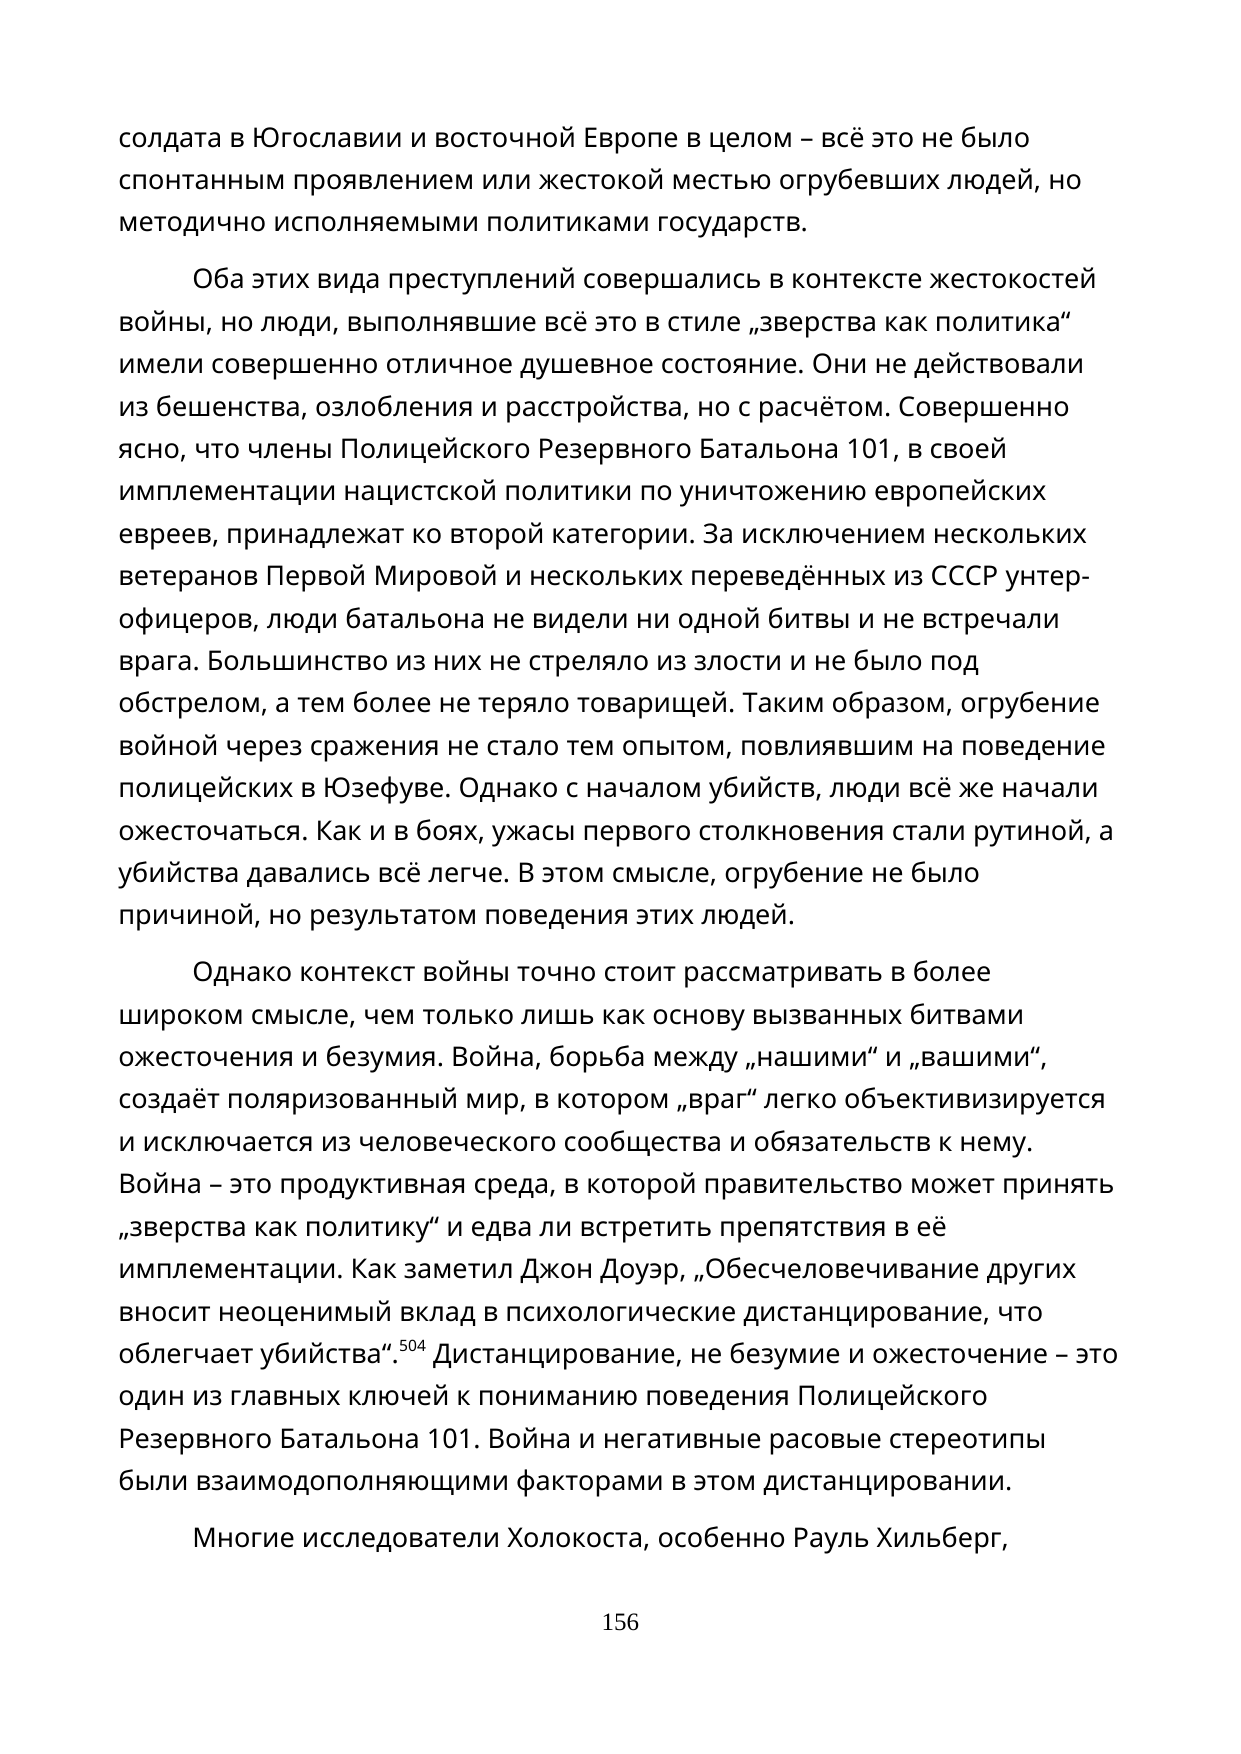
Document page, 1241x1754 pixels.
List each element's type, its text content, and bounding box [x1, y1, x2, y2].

text солдата в Югославии и восточной Европе в целом – всё это не было спонтанным проявлением или жестокой местью огрубевших людей, но методично исполняемыми политиками государств. [118, 118, 1122, 240]
text Оба этих вида преступлений совершались в контексте жестокостей войны, но люди, выполнявшие всё это в стиле „зверства как политика“ имели совершенно отличное душевное состояние. Они не действовали из бешенства, озлобления и расстройства, но с расчётом. Совершенно ясно, что члены Полицейского Резервного Батальона 101, в своей имплементации нацистской политики по уничтожению европейских евреев, принадлежат ко второй категории. За исключением нескольких ветеранов Первой Мировой и нескольких переведённых из СССР унтер-офицеров, люди батальона не видели ни одной битвы и не встречали врага. Большинство из них не стреляло из злости и не было под обстрелом, а тем более не теряло товарищей. Таким образом, огрубение войной через сражения не стало тем опытом, повлиявшим на поведение полицейских в Юзефуве. Однако с началом убийств, люди всё же начали ожесточаться. Как и в боях, ужасы первого столкновения стали рутиной, а убийства давались всё легче. В этом смысле, огрубение не было причиной, но результатом поведения этих людей. [118, 260, 1122, 933]
text Однако контекст войны точно стоит рассматривать в более широком смысле, чем только лишь как основу вызванных битвами ожесточения и безумия. Война, борьба между „нашими“ и „вашими“, создаёт поляризованный мир, в котором „враг“ легко объективизируется и исключается из человеческого сообщества и обязательств к нему. Война – это продуктивная среда, в которой правительство может принять „зверства как политику“ и едва ли встретить препятствия в её имплементации. Как заметил Джон Доуэр, „Обесчеловечивание других вносит неоценимый вклад в психологические дистанцирование, что облегчает убийства“. Дистанцирование, не безумие и ожесточение – это один из главных ключей к пониманию поведения Полицейского Резервного Батальона 101. Война и негативные расовые стереотипы были взаимодополняющими факторами в этом дистанцировании. [118, 953, 1122, 1498]
text Многие исследователи Холокоста, особенно Рауль Хильберг, [118, 1518, 1122, 1555]
